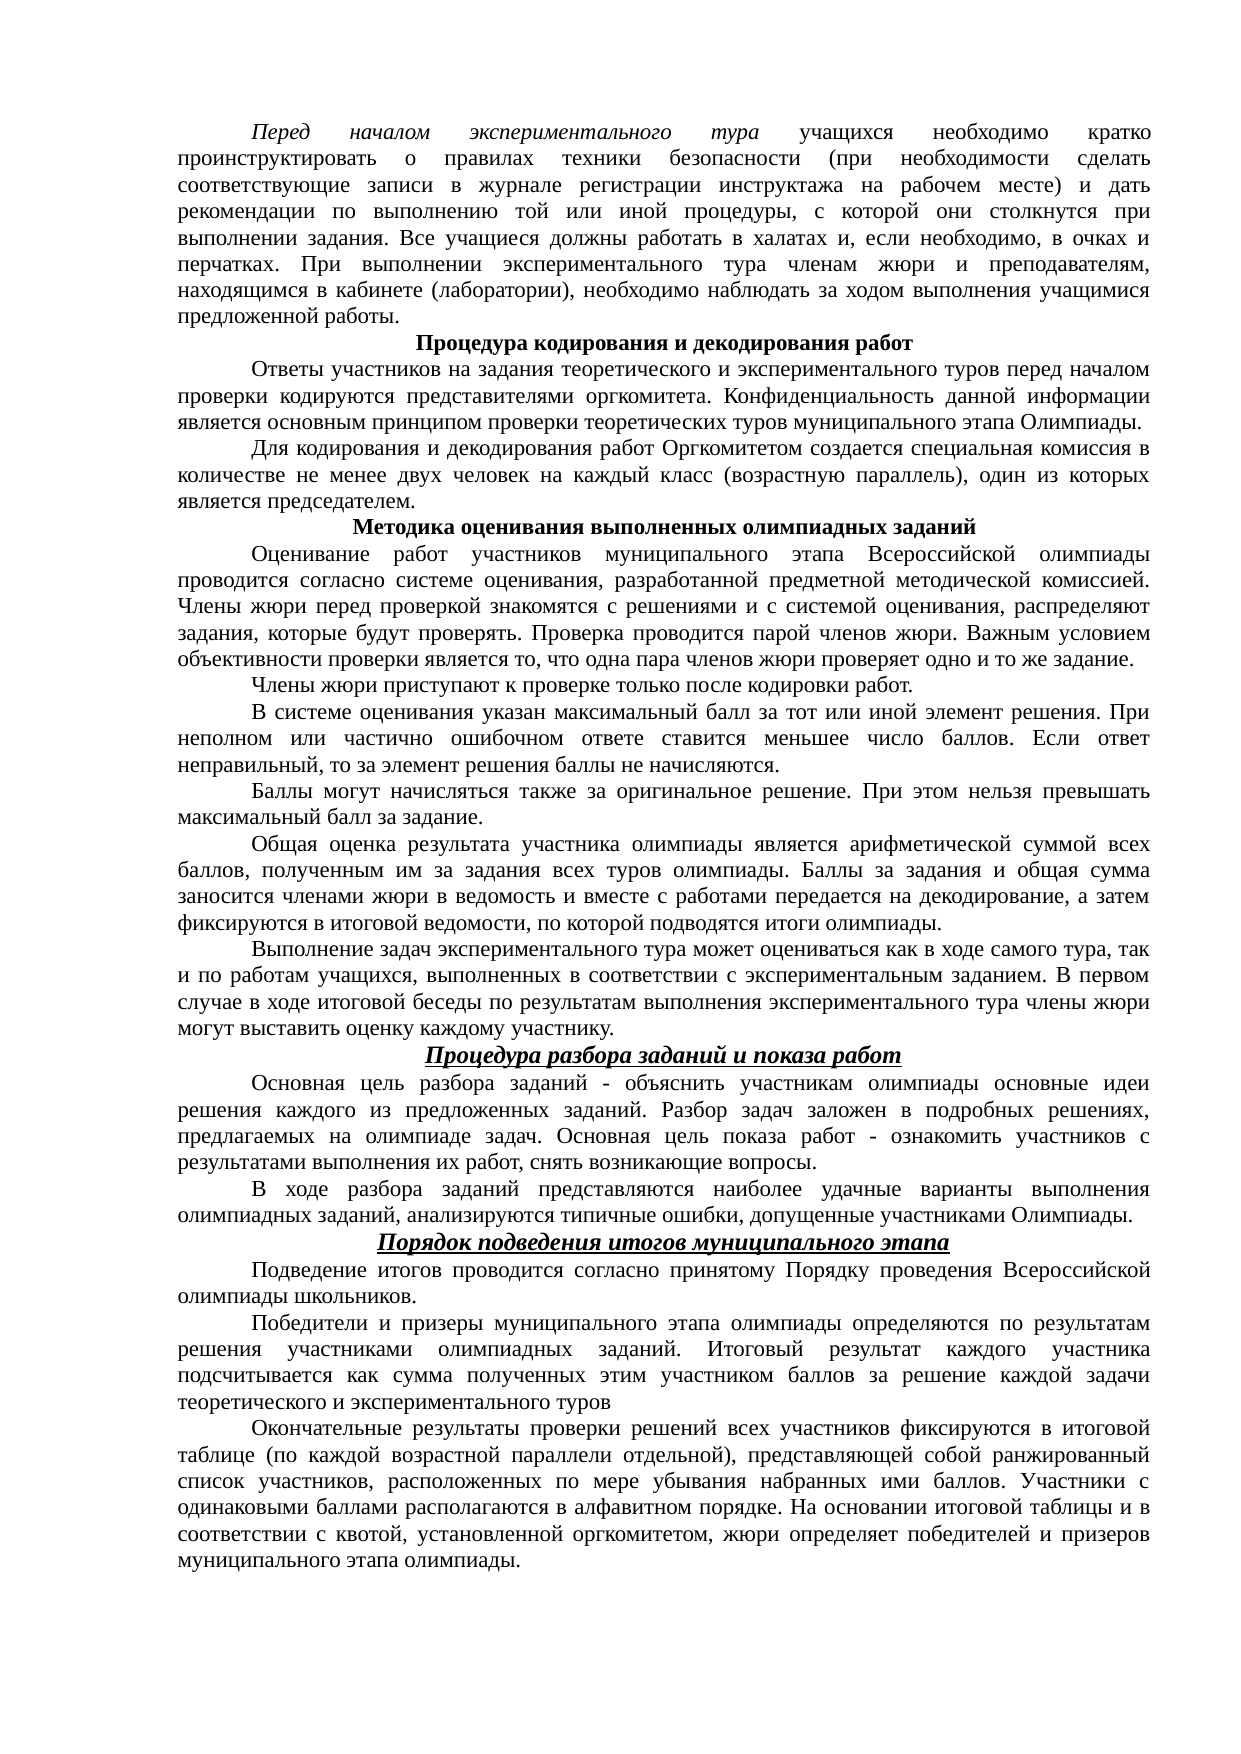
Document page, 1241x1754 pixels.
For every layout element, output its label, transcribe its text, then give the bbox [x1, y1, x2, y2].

text Баллы могут начисляться также за оригинальное решение. При этом нельзя превышать максимальный балл за задание. [177, 777, 1152, 830]
text Подведение итогов проводится согласно принятому Порядку проведения Всероссийской олимпиады школьников. [177, 1256, 1152, 1309]
text Выполнение задач экспериментального тура может оцениваться как в ходе самого тура, так и по работам учащихся, выполненных в соответствии с экспериментальным заданием. В первом случае в ходе итоговой беседы по результатам выполнения экспериментального тура члены жюри могут выставить оценку каждому участнику. [177, 935, 1152, 1041]
text Для кодирования и декодирования работ Оргкомитетом создается специальная комиссия в количестве не менее двух человек на каждый класс (возрастную параллель), один из которых является председателем. [177, 434, 1152, 513]
text В системе оценивания указан максимальный балл за тот или иной элемент решения. При неполном или частично ошибочном ответе ставится меньшее число баллов. Если ответ неправильный, то за элемент решения баллы не начисляются. [177, 698, 1152, 777]
text Победители и призеры муниципального этапа олимпиады определяются по результатам решения участниками олимпиадных заданий. Итоговый результат каждого участника подсчитывается как сумма полученных этим участником баллов за решение каждой задачи теоретического и экспериментального туров [177, 1309, 1152, 1414]
text Процедура разбора заданий и показа работ [177, 1041, 1152, 1069]
text Порядок подведения итогов муниципального этапа [177, 1227, 1152, 1256]
text В ходе разбора заданий представляются наиболее удачные варианты выполнения олимпиадных заданий, анализируются типичные ошибки, допущенные участниками Олимпиады. [177, 1175, 1152, 1227]
text Общая оценка результата участника олимпиады является арифметической суммой всех баллов, полученным им за задания всех туров олимпиады. Баллы за задания и общая сумма заносится членами жюри в ведомость и вместе с работами передается на декодирование, а затем фиксируются в итоговой ведомости, по которой подводятся итоги олимпиады. [177, 830, 1152, 935]
text Основная цель разбора заданий - объяснить участникам олимпиады основные идеи решения каждого из предложенных заданий. Разбор задач заложен в подробных решениях, предлагаемых на олимпиаде задач. Основная цель показа работ - ознакомить участников с результатами выполнения их работ, снять возникающие вопросы. [177, 1069, 1152, 1175]
text Члены жюри приступают к проверке только после кодировки работ. [177, 672, 1152, 698]
text Оценивание работ участников муниципального этапа Всероссийской олимпиады проводится согласно системе оценивания, разработанной предметной методической комиссией. Члены жюри перед проверкой знакомятся с решениями и с системой оценивания, распределяют задания, которые будут проверять. Проверка проводится парой членов жюри. Важным условием объективности проверки является то, что одна пара членов жюри проверяет одно и то же задание. [177, 540, 1152, 672]
text Методика оценивания выполненных олимпиадных заданий [177, 513, 1152, 540]
text Перед началом экспериментального тура учащихся необходимо кратко проинструктировать о правилах техники безопасности (при необходимости сделать соответствующие записи в журнале регистрации инструктажа на рабочем месте) и дать рекомендации по выполнению той или иной процедуры, с которой они столкнутся при выполнении задания. Все учащиеся должны работать в халатах и, если необходимо, в очках и перчатках. При выполнении экспериментального тура членам жюри и преподавателям, находящимся в кабинете (лаборатории), необходимо наблюдать за ходом выполнения учащимися предложенной работы. [177, 118, 1152, 329]
text Окончательные результаты проверки решений всех участников фиксируются в итоговой таблице (по каждой возрастной параллели отдельной), представляющей собой ранжированный список участников, расположенных по мере убывания набранных ими баллов. Участники с одинаковыми баллами располагаются в алфавитном порядке. На основании итоговой таблицы и в соответствии с квотой, установленной оргкомитетом, жюри определяет победителей и призеров муниципального этапа олимпиады. [177, 1414, 1152, 1572]
text Процедура кодирования и декодирования работ [177, 329, 1152, 355]
text Ответы участников на задания теоретического и экспериментального туров перед началом проверки кодируются представителями оргкомитета. Конфиденциальность данной информации является основным принципом проверки теоретических туров муниципального этапа Олимпиады. [177, 355, 1152, 434]
